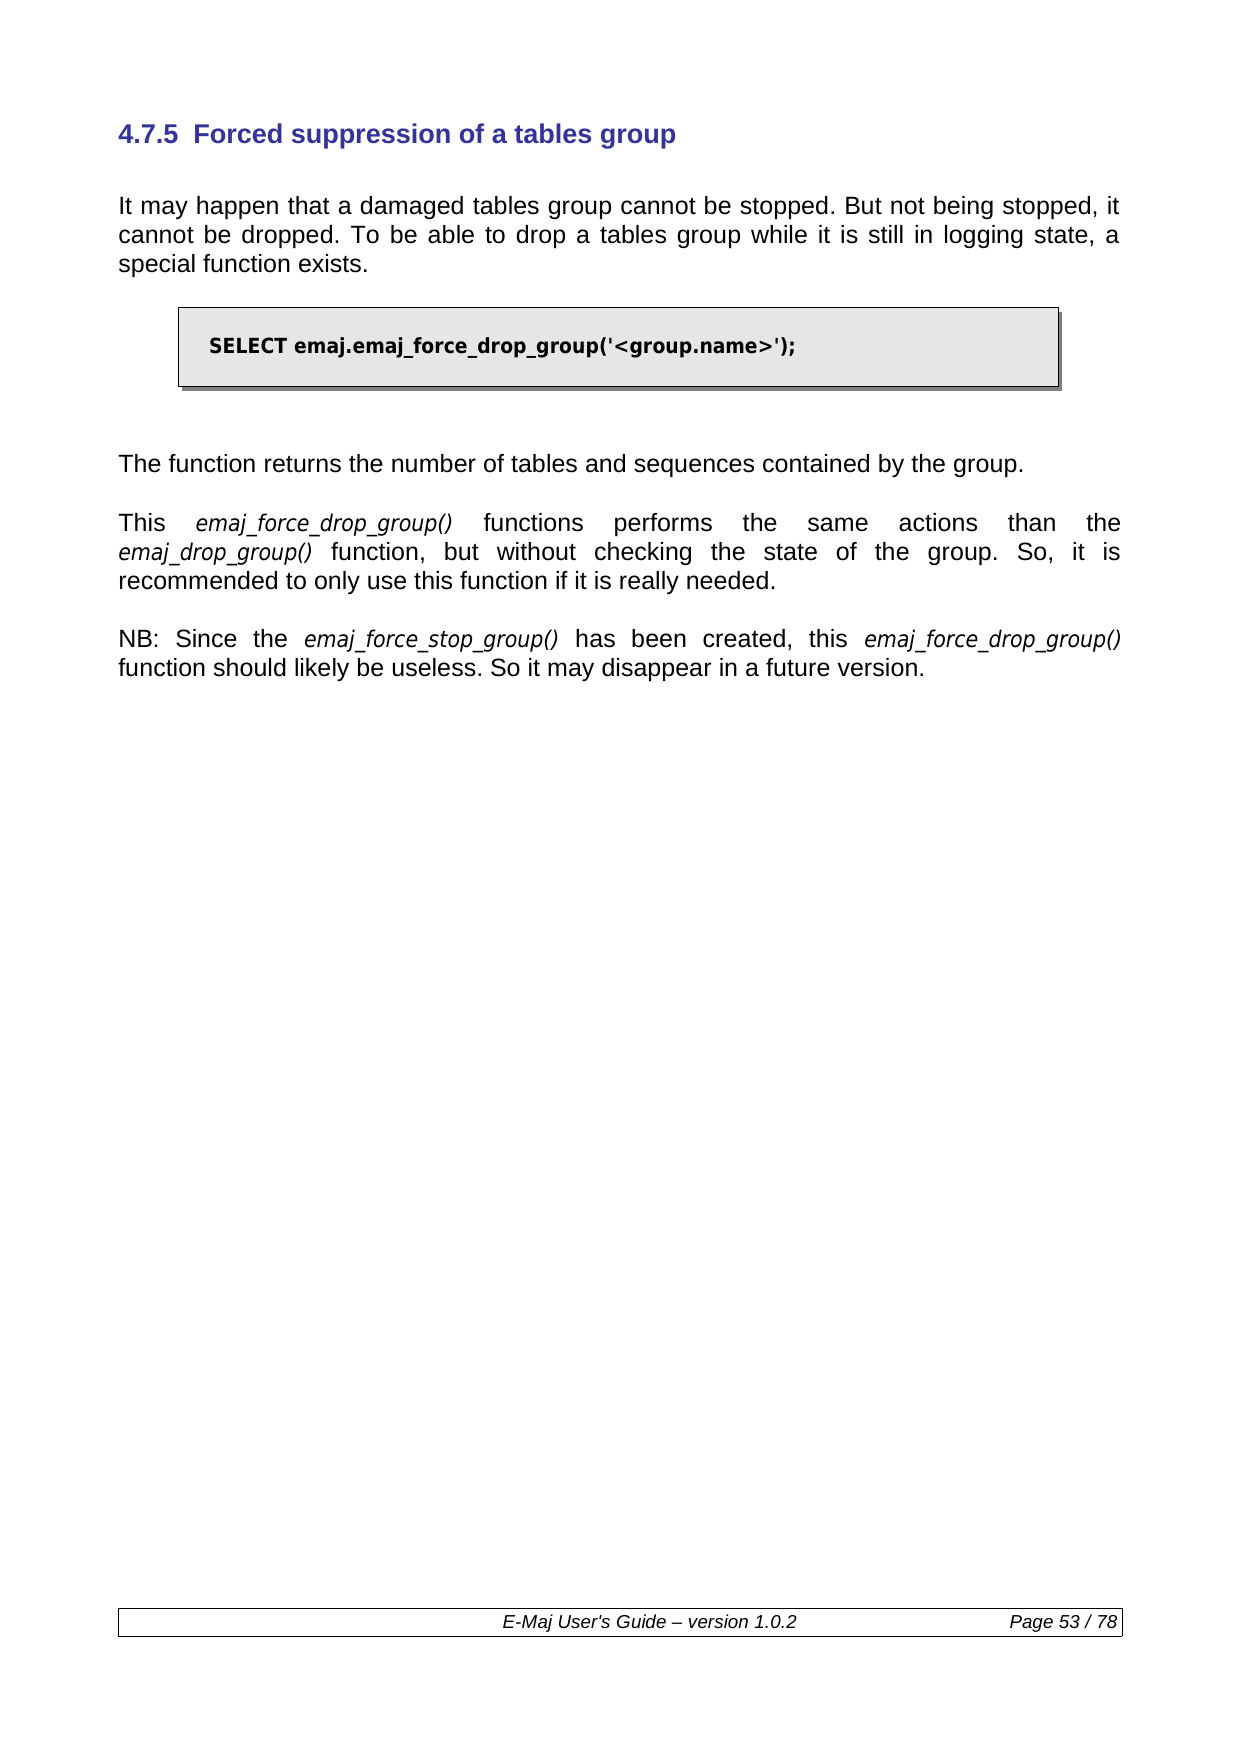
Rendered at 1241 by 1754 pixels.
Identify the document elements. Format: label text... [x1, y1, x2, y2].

text This emaj_force_drop_group() functions performs the same actions than the emaj_drop_group() function, but without checking the state of the group. So, it is recommended to only use this function if it is really needed. [118, 507, 1122, 594]
text The function returns the number of tables and sequences contained by the group. [118, 449, 1122, 478]
text SELECT emaj.emaj_force_drop_group('<group.name>'); [179, 331, 1058, 356]
text NB: Since the emaj_force_stop_group() has been created, this emaj_force_drop_group() function should likely be useless. So it may disappear in a future version. [118, 624, 1122, 682]
text It may happen that a damaged tables group cannot be stopped. But not being stopped, it cannot be dropped. To be able to drop a tables group while it is still in logging state, a special function exists. [118, 191, 1122, 278]
subtitle Forced suppression of a tables group [118, 118, 1122, 149]
